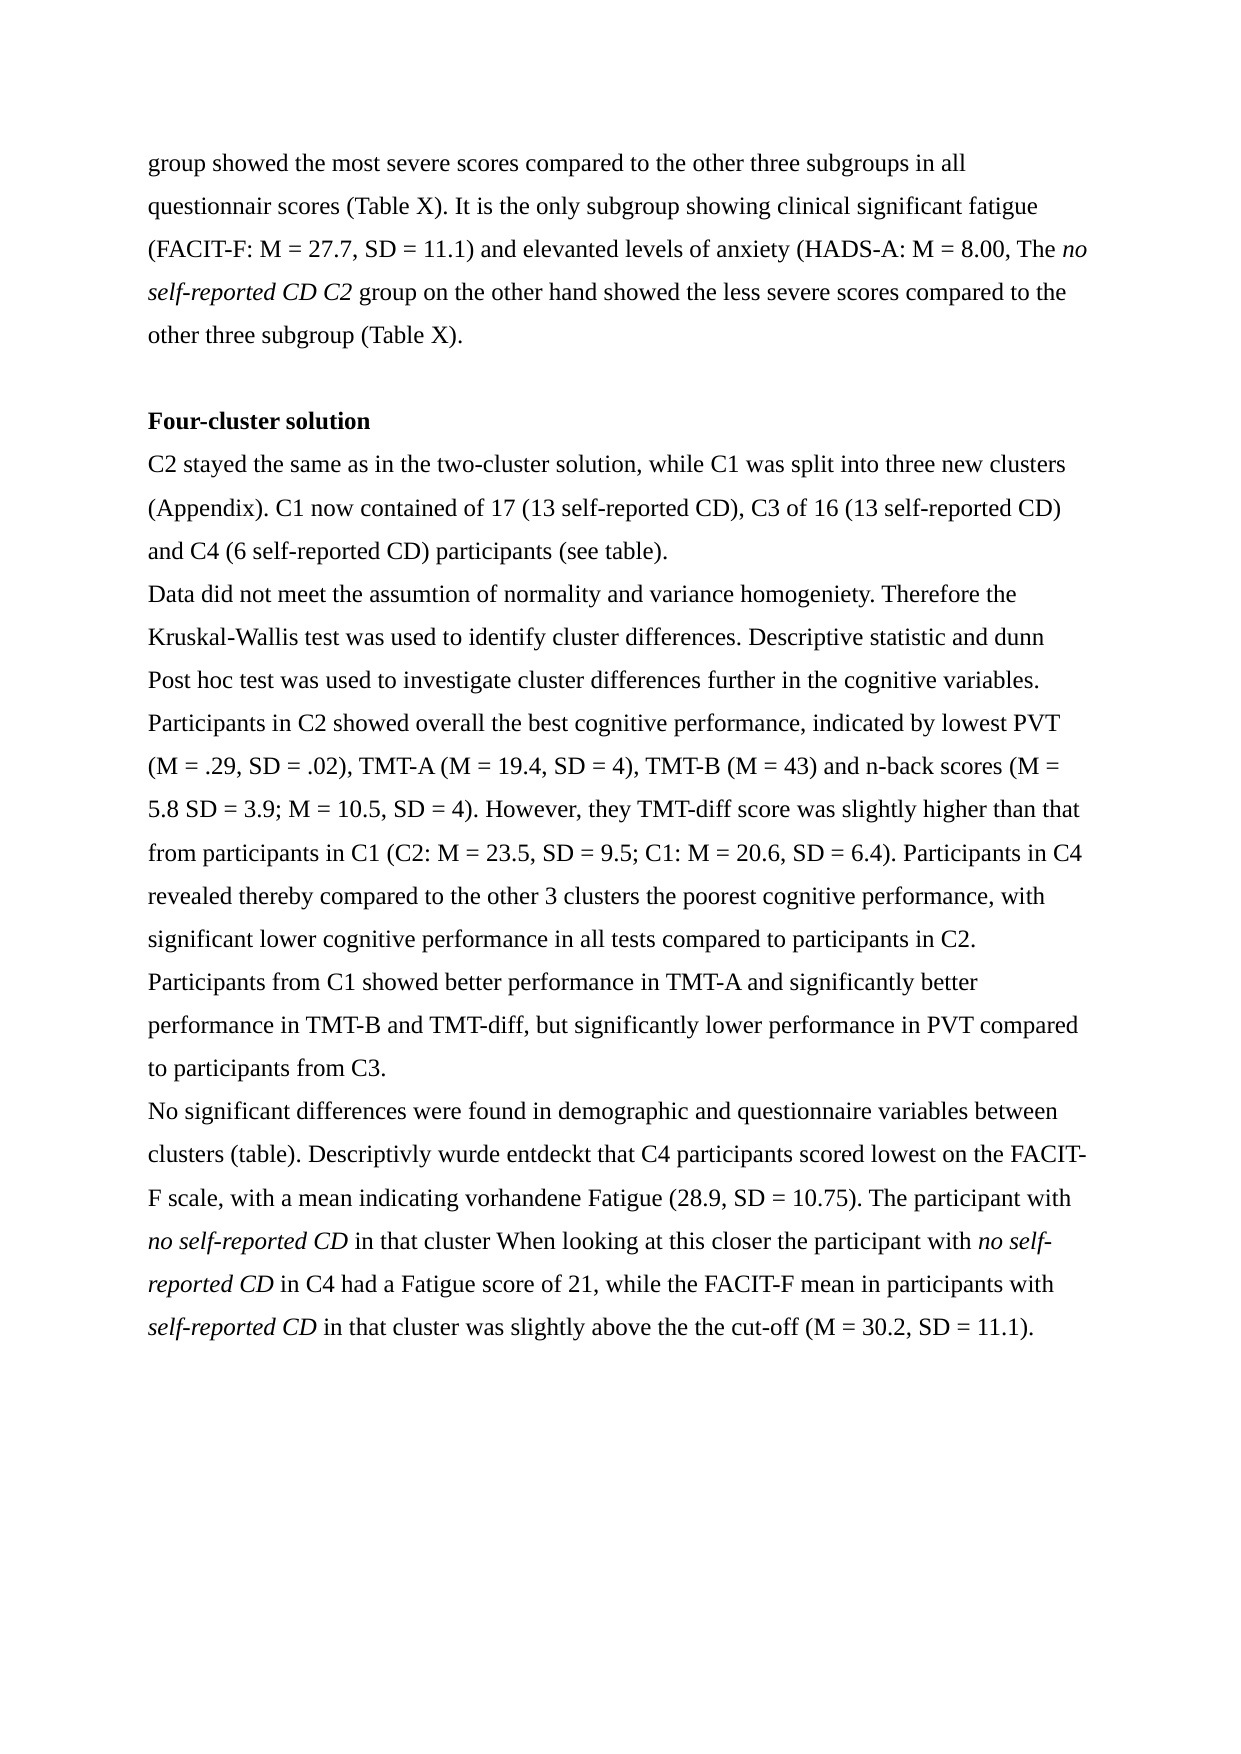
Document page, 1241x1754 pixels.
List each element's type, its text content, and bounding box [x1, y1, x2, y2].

text No significant differences were found in demographic and questionnaire variables between clusters (table). Descriptivly wurde entdeckt that C4 participants scored lowest on the FACIT-F scale, with a mean indicating vorhandene Fatigue (28.9, SD = 10.75). The participant with no self-reported CD in that cluster When looking at this closer the participant with no self-reported CD in C4 had a Fatigue score of 21, while the FACIT-F mean in participants with self-reported CD in that cluster was slightly above the the cut-off (M = 30.2, SD = 11.1). [148, 1096, 1093, 1341]
text C2 stayed the same as in the two-cluster solution, while C1 was split into three new clusters (Appendix). C1 now contained of 17 (13 self-reported CD), C3 of 16 (13 self-reported CD) and C4 (6 self-reported CD) participants (see table). [148, 449, 1093, 564]
text group showed the most severe scores compared to the other three subgroups in all questionnair scores (Table X). It is the only subgroup showing clinical significant fatigue (FACIT-F: M = 27.7, SD = 11.1) and elevanted levels of anxiety (HADS-A: M = 8.00, The no self-reported CD C2 group on the other hand showed the less severe scores compared to the other three subgroup (Table X). [148, 148, 1093, 349]
text Data did not meet the assumtion of normality and variance homogeniety. Therefore the Kruskal-Wallis test was used to identify cluster differences. Descriptive statistic and dunn Post hoc test was used to investigate cluster differences further in the cognitive variables. [148, 579, 1093, 694]
text Four-cluster solution [148, 406, 1093, 435]
text Participants in C2 showed overall the best cognitive performance, indicated by lowest PVT (M = .29, SD = .02), TMT-A (M = 19.4, SD = 4), TMT-B (M = 43) and n-back scores (M = 5.8 SD = 3.9; M = 10.5, SD = 4). However, they TMT-diff score was slightly higher than that from participants in C1 (C2: M = 23.5, SD = 9.5; C1: M = 20.6, SD = 6.4). Participants in C4 revealed thereby compared to the other 3 clusters the poorest cognitive performance, with significant lower cognitive performance in all tests compared to participants in C2. Participants from C1 showed better performance in TMT-A and significantly better performance in TMT-B and TMT-diff, but significantly lower performance in PVT compared to participants from C3. [148, 708, 1093, 1082]
